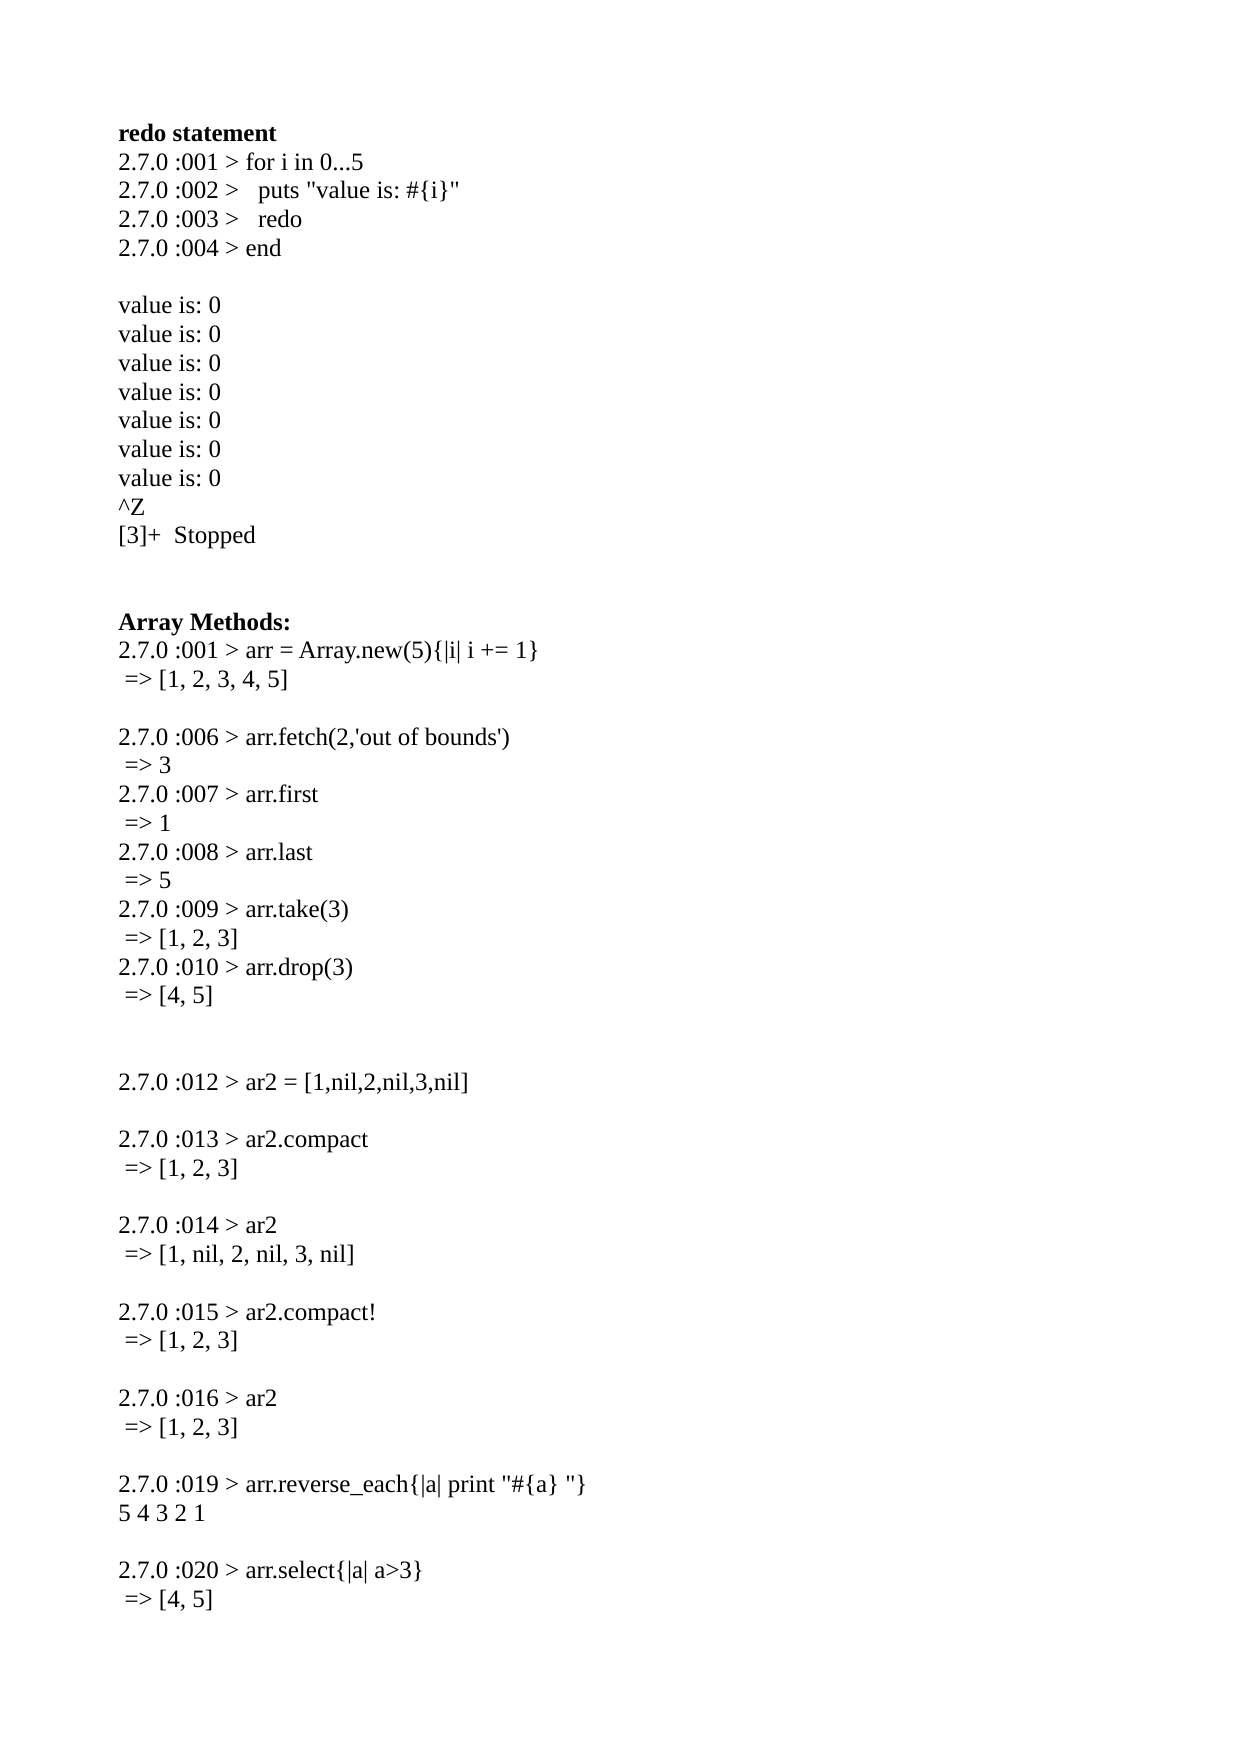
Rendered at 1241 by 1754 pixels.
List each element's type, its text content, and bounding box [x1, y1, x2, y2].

text => [1, 2, 3, 4, 5] [118, 664, 1122, 693]
text 2.7.0 :001 > for i in 0...5 [118, 147, 1122, 176]
text 2.7.0 :014 > ar2 [118, 1211, 1122, 1239]
text 2.7.0 :008 > arr.last [118, 837, 1122, 866]
text => 1 [118, 808, 1122, 837]
text 2.7.0 :015 > ar2.compact! [118, 1297, 1122, 1326]
text ^Z [118, 492, 1122, 521]
text => 5 [118, 866, 1122, 894]
text value is: 0 [118, 348, 1122, 377]
text => 3 [118, 751, 1122, 779]
text 2.7.0 :019 > arr.reverse_each{|a| print "#{a} "} [118, 1469, 1122, 1498]
text 2.7.0 :012 > ar2 = [1,nil,2,nil,3,nil] [118, 1067, 1122, 1096]
text 2.7.0 :013 > ar2.compact [118, 1124, 1122, 1153]
text value is: 0 [118, 463, 1122, 492]
text 2.7.0 :006 > arr.fetch(2,'out of bounds') [118, 722, 1122, 751]
text 2.7.0 :001 > arr = Array.new(5){|i| i += 1} [118, 636, 1122, 664]
text Array Methods: [118, 607, 1122, 636]
text value is: 0 [118, 291, 1122, 319]
text 5 4 3 2 1 [118, 1498, 1122, 1527]
text 2.7.0 :010 > arr.drop(3) [118, 952, 1122, 981]
text => [1, 2, 3] [118, 1326, 1122, 1354]
text => [4, 5] [118, 1584, 1122, 1613]
text value is: 0 [118, 434, 1122, 463]
text => [1, 2, 3] [118, 1153, 1122, 1182]
text value is: 0 [118, 319, 1122, 348]
text 2.7.0 :020 > arr.select{|a| a>3} [118, 1556, 1122, 1584]
text => [1, 2, 3] [118, 923, 1122, 952]
text 2.7.0 :002 > puts "value is: #{i}" [118, 176, 1122, 204]
text => [1, nil, 2, nil, 3, nil] [118, 1239, 1122, 1268]
text 2.7.0 :003 > redo [118, 204, 1122, 233]
text value is: 0 [118, 377, 1122, 406]
text 2.7.0 :004 > end [118, 233, 1122, 262]
text 2.7.0 :016 > ar2 [118, 1383, 1122, 1412]
text redo statement [118, 118, 1122, 147]
text => [1, 2, 3] [118, 1412, 1122, 1441]
text => [4, 5] [118, 981, 1122, 1009]
text value is: 0 [118, 406, 1122, 434]
text 2.7.0 :007 > arr.first [118, 779, 1122, 808]
text 2.7.0 :009 > arr.take(3) [118, 894, 1122, 923]
text [3]+ Stopped [118, 521, 1122, 549]
